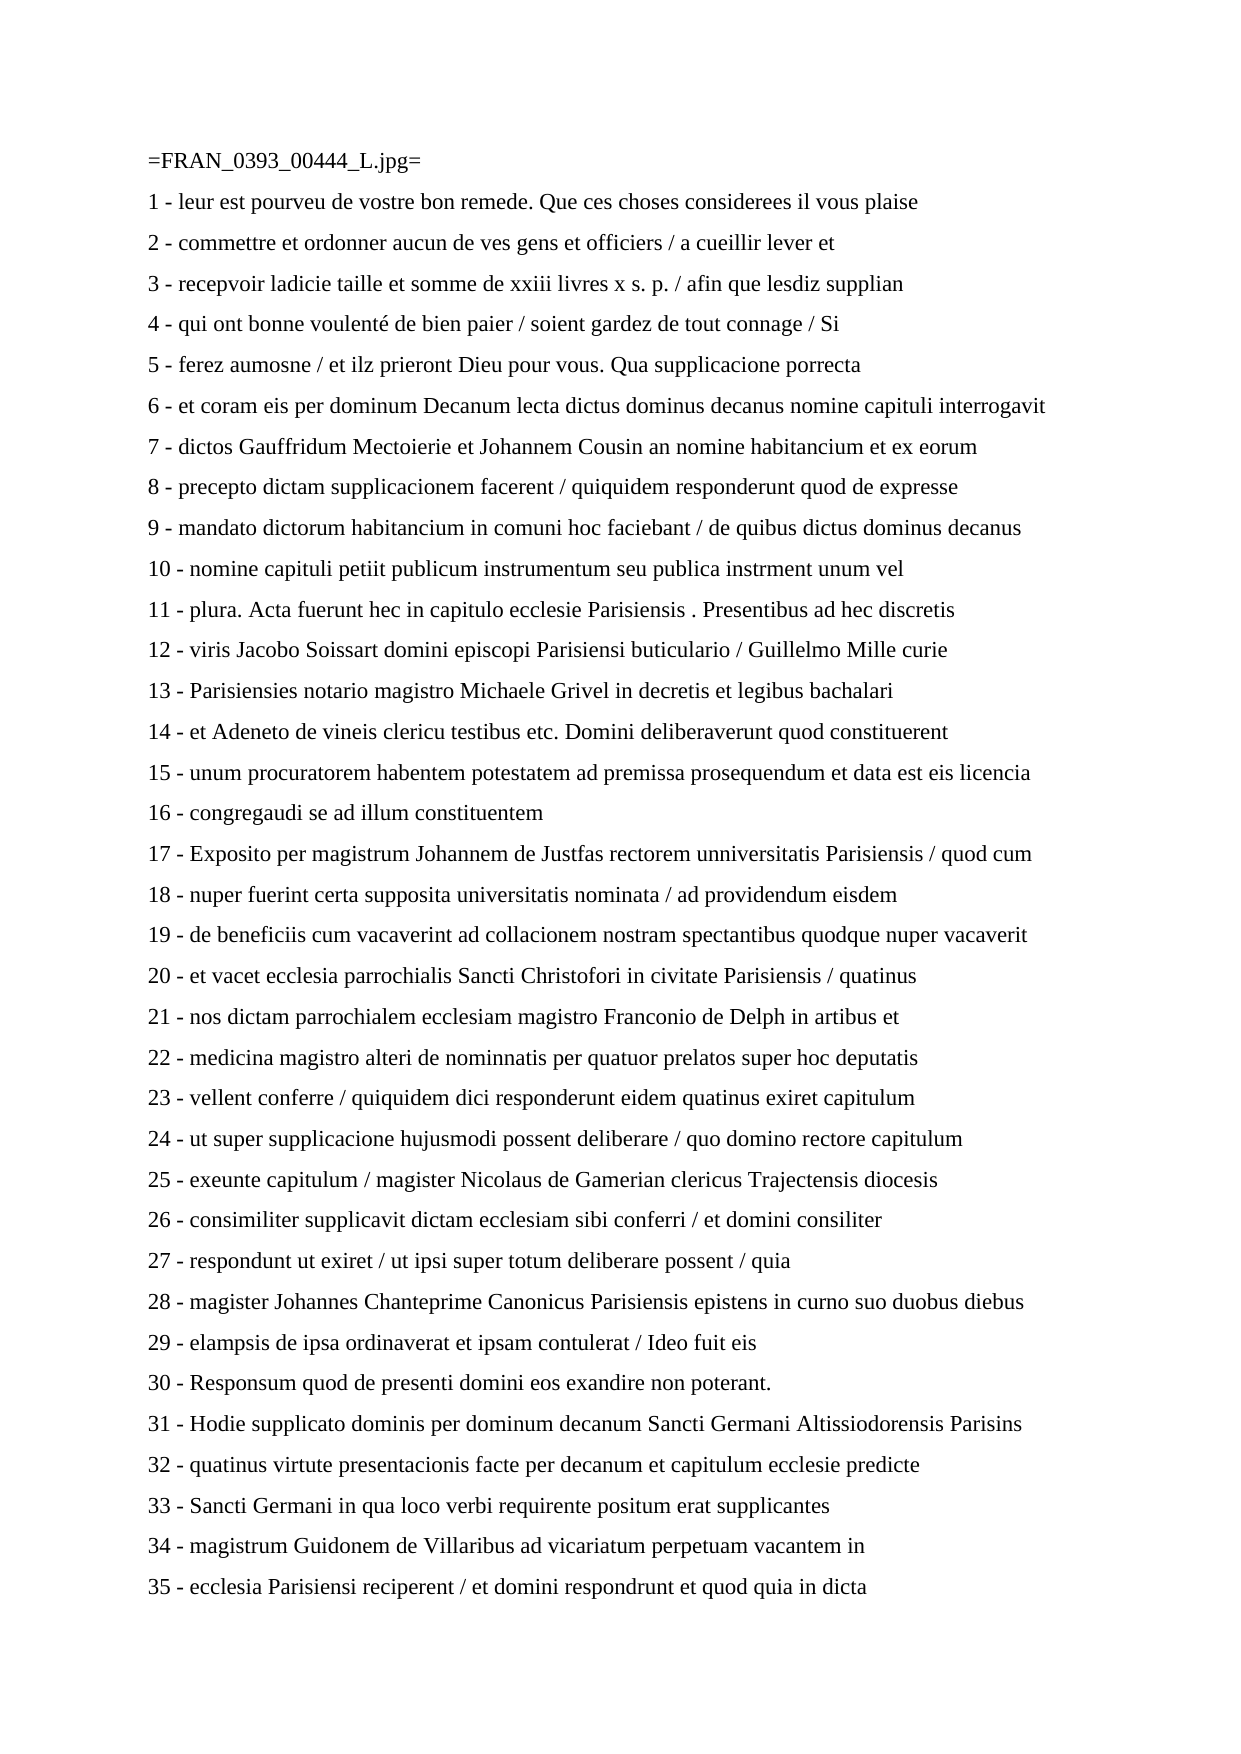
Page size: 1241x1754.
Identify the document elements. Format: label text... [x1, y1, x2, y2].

text 27 - respondunt ut exiret / ut ipsi super totum deliberare possent / quia [148, 1247, 1093, 1274]
text 33 - Sancti Germani in qua loco verbi requirente positum erat supplicantes [148, 1492, 1093, 1518]
text 1 - leur est pourveu de vostre bon remede. Que ces choses considerees il vous plaise [148, 188, 1093, 215]
text 29 - elampsis de ipsa ordinaverat et ipsam contulerat / Ideo fuit eis [148, 1329, 1093, 1355]
text 2 - commettre et ordonner aucun de ves gens et officiers / a cueillir lever et [148, 229, 1093, 255]
text 22 - medicina magistro alteri de nominnatis per quatuor prelatos super hoc deputatis [148, 1044, 1093, 1070]
text 17 - Exposito per magistrum Johannem de Justfas rectorem unniversitatis Parisiensis / quod cum [148, 840, 1093, 866]
text 15 - unum procuratorem habentem potestatem ad premissa prosequendum et data est eis licencia [148, 758, 1093, 785]
text 34 - magistrum Guidonem de Villaribus ad vicariatum perpetuam vacantem in [148, 1532, 1093, 1559]
text 8 - precepto dictam supplicacionem facerent / quiquidem responderunt quod de expresse [148, 473, 1093, 500]
text 13 - Parisiensies notario magistro Michaele Grivel in decretis et legibus bachalari [148, 677, 1093, 703]
text 6 - et coram eis per dominum Decanum lecta dictus dominus decanus nomine capituli interrogavit [148, 392, 1093, 418]
text 24 - ut super supplicacione hujusmodi possent deliberare / quo domino rectore capitulum [148, 1125, 1093, 1151]
text 31 - Hodie supplicato dominis per dominum decanum Sancti Germani Altissiodorensis Parisins [148, 1410, 1093, 1437]
text 4 - qui ont bonne voulenté de bien paier / soient gardez de tout connage / Si [148, 311, 1093, 337]
text 21 - nos dictam parrochialem ecclesiam magistro Franconio de Delph in artibus et [148, 1003, 1093, 1029]
text 7 - dictos Gauffridum Mectoierie et Johannem Cousin an nomine habitancium et ex eorum [148, 433, 1093, 459]
text 35 - ecclesia Parisiensi reciperent / et domini respondrunt et quod quia in dicta [148, 1573, 1093, 1599]
text 18 - nuper fuerint certa supposita universitatis nominata / ad providendum eisdem [148, 881, 1093, 907]
text 25 - exeunte capitulum / magister Nicolaus de Gamerian clericus Trajectensis diocesis [148, 1166, 1093, 1192]
text 3 - recepvoir ladicie taille et somme de xxiii livres x s. p. / afin que lesdiz supplian [148, 270, 1093, 296]
text 32 - quatinus virtute presentacionis facte per decanum et capitulum ecclesie predicte [148, 1451, 1093, 1477]
text 26 - consimiliter supplicavit dictam ecclesiam sibi conferri / et domini consiliter [148, 1207, 1093, 1233]
text 9 - mandato dictorum habitancium in comuni hoc faciebant / de quibus dictus dominus decanus [148, 514, 1093, 541]
text 11 - plura. Acta fuerunt hec in capitulo ecclesie Parisiensis . Presentibus ad hec discretis [148, 596, 1093, 622]
text 28 - magister Johannes Chanteprime Canonicus Parisiensis epistens in curno suo duobus diebus [148, 1288, 1093, 1314]
text 20 - et vacet ecclesia parrochialis Sancti Christofori in civitate Parisiensis / quatinus [148, 962, 1093, 988]
text 16 - congregaudi se ad illum constituentem [148, 799, 1093, 826]
text 5 - ferez aumosne / et ilz prieront Dieu pour vous. Qua supplicacione porrecta [148, 351, 1093, 378]
text 14 - et Adeneto de vineis clericu testibus etc. Domini deliberaverunt quod constituerent [148, 718, 1093, 744]
text 10 - nomine capituli petiit publicum instrumentum seu publica instrment unum vel [148, 555, 1093, 581]
text 19 - de beneficiis cum vacaverint ad collacionem nostram spectantibus quodque nuper vacaverit [148, 921, 1093, 948]
text 30 - Responsum quod de presenti domini eos exandire non poterant. [148, 1369, 1093, 1396]
text 12 - viris Jacobo Soissart domini episcopi Parisiensi buticulario / Guillelmo Mille curie [148, 636, 1093, 663]
text 23 - vellent conferre / quiquidem dici responderunt eidem quatinus exiret capitulum [148, 1084, 1093, 1111]
text =FRAN_0393_00444_L.jpg= [148, 148, 1093, 174]
